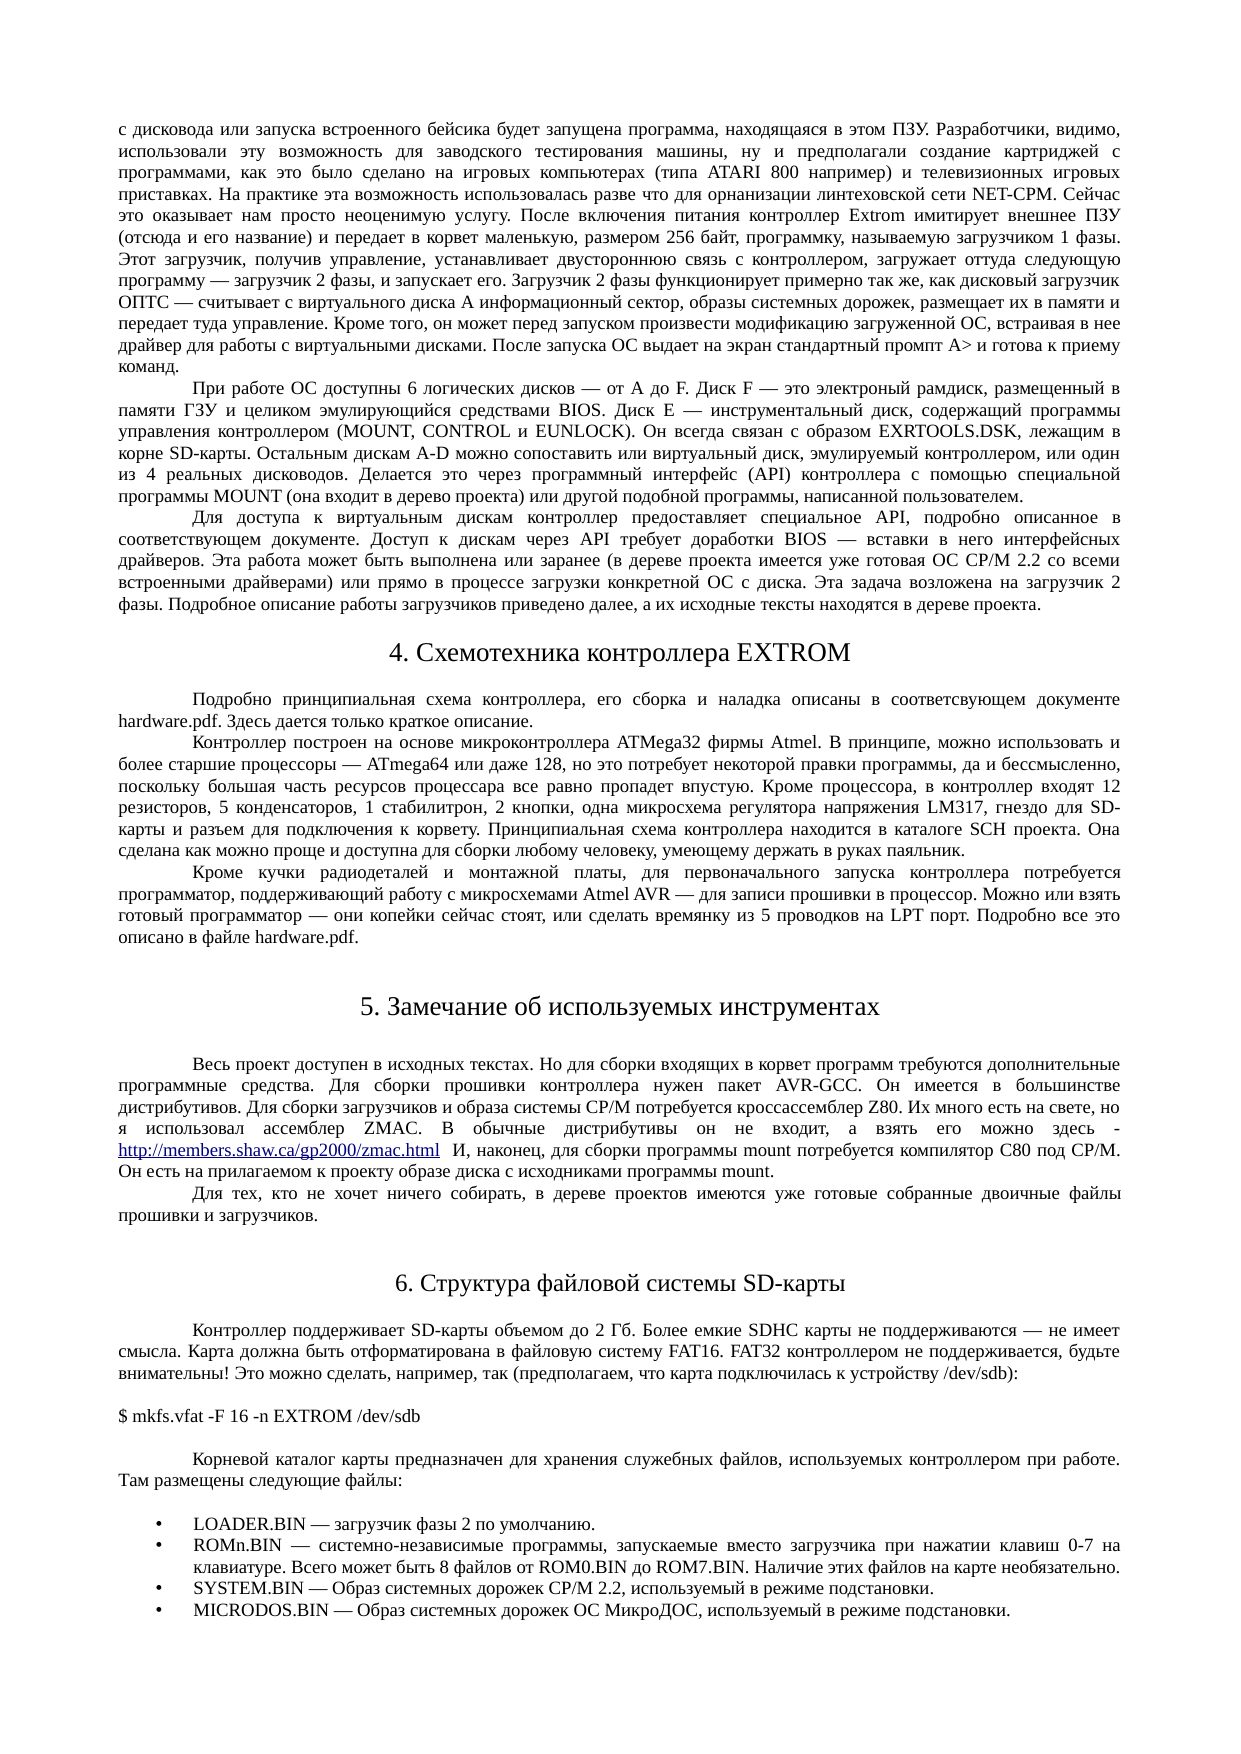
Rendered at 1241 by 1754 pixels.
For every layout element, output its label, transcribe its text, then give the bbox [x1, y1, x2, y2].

text 4. Схемотехника контроллера EXTROM [118, 636, 1122, 667]
text Кроме кучки радиодеталей и монтажной платы, для первоначального запуска контроллера потребуется программатор, поддерживающий работу с микросхемами Atmel AVR — для записи прошивки в процессор. Можно или взять готовый программатор — они копейки сейчас стоят, или сделать времянку из 5 проводков на LPT порт. Подробно все это описано в файле hardware.pdf. [118, 861, 1122, 947]
text Подробно принципиальная схема контроллера, его сборка и наладка описаны в соответсвующем документе hardware.pdf. Здесь дается только краткое описание. [118, 688, 1122, 731]
text Весь проект доступен в исходных текстах. Но для сборки входящих в корвет программ требуются дополнительные программные средства. Для сборки прошивки контроллера нужен пакет AVR-GCC. Он имеется в большинстве дистрибутивов. Для сборки загрузчиков и образа системы CP/M потребуется кроссассемблер Z80. Их много есть на свете, но я использовал ассемблер ZMAC. В обычные дистрибутивы он не входит, а взять его можно здесь - http://members.shaw.ca/gp2000/zmac.html И, наконец, для сборки программы mount потребуется компилятор С80 под CP/M. Он есть на прилагаемом к проекту образе диска с исходниками программы mount. [118, 1052, 1122, 1182]
text 5. Замечание об используемых инструментах [118, 990, 1122, 1021]
list ROMn.BIN — системно-независимые программы, запускаемые вместо загрузчика при нажатии клавиш 0-7 на клавиатуре. Всего может быть 8 файлов от ROM0.BIN до ROM7.BIN. Наличие этих файлов на карте необязательно. [156, 1534, 1122, 1577]
text $ mkfs.vfat -F 16 -n EXTROM /dev/sdb [118, 1405, 1122, 1426]
text с дисковода или запуска встроенного бейсика будет запущена программа, находящаяся в этом ПЗУ. Разработчики, видимо, использовали эту возможность для заводского тестирования машины, ну и предполагали создание картриджей с программами, как это было сделано на игровых компьютерах (типа ATARI 800 например) и телевизионных игровых приставках. На практике эта возможность использовалась разве что для орнанизации линтеховской сети NET-CPM. Сейчас это оказывает нам просто неоценимую услугу. После включения питания контроллер Extrom имитирует внешнее ПЗУ (отсюда и его название) и передает в корвет маленькую, размером 256 байт, программку, называемую загрузчиком 1 фазы. Этот загрузчик, получив управление, устанавливает двустороннюю связь с контроллером, загружает оттуда следующую программу — загрузчик 2 фазы, и запускает его. Загрузчик 2 фазы функционирует примерно так же, как дисковый загрузчик ОПТС — считывает с виртуального диска А информационный сектор, образы системных дорожек, размещает их в памяти и передает туда управление. Кроме того, он может перед запуском произвести модификацию загруженной ОС, встраивая в нее драйвер для работы с виртуальными дисками. После запуска ОС выдает на экран стандартный промпт А> и готова к приему команд. [118, 118, 1122, 377]
list LOADER.BIN — загрузчик фазы 2 по умолчанию. [156, 1512, 1122, 1534]
text Для тех, кто не хочет ничего собирать, в дереве проектов имеются уже готовые собранные двоичные файлы прошивки и загрузчиков. [118, 1182, 1122, 1225]
list SYSTEM.BIN — Образ системных дорожек CP/M 2.2, используемый в режиме подстановки. [156, 1577, 1122, 1599]
text Корневой каталог карты предназначен для хранения служебных файлов, используемых контроллером при работе. Там размещены следующие файлы: [118, 1448, 1122, 1491]
list MICRODOS.BIN — Образ системных дорожек ОС МикроДОС, используемый в режиме подстановки. [156, 1599, 1122, 1620]
text Для доступа к виртуальным дискам контроллер предоставляет специальное API, подробно описанное в соответствующем документе. Доступ к дискам через API требует доработки BIOS — вставки в него интерфейсных драйверов. Эта работа может быть выполнена или заранее (в дереве проекта имеется уже готовая ОС CP/M 2.2 со всеми встроенными драйверами) или прямо в процессе загрузки конкретной ОС с диска. Эта задача возложена на загрузчик 2 фазы. Подробное описание работы загрузчиков приведено далее, а их исходные тексты находятся в дереве проекта. [118, 506, 1122, 614]
text 6. Структура файловой системы SD-карты [118, 1268, 1122, 1297]
text Контроллер построен на основе микроконтроллера ATMega32 фирмы Atmel. В принципе, можно использовать и более старшие процессоры — ATmega64 или даже 128, но это потребует некоторой правки программы, да и бессмысленно, поскольку большая часть ресурсов процессара все равно пропадет впустую. Кроме процессора, в контроллер входят 12 резисторов, 5 конденсаторов, 1 стабилитрон, 2 кнопки, одна микросхема регулятора напряжения LM317, гнездо для SD-карты и разъем для подключения к корвету. Принципиальная схема контроллера находится в каталоге SCH проекта. Она сделана как можно проще и доступна для сборки любому человеку, умеющему держать в руках паяльник. [118, 731, 1122, 861]
text При работе ОС доступны 6 логических дисков — от А до F. Диск F — это электроный рамдиск, размещенный в памяти ГЗУ и целиком эмулирующийся средствами BIOS. Диск E — инструментальный диск, содержащий программы управления контроллером (MOUNT, CONTROL и EUNLOCK). Он всегда связан с образом EXRTOOLS.DSK, лежащим в корне SD-карты. Остальным дискам А-D можно сопоставить или виртуальный диск, эмулируемый контроллером, или один из 4 реальных дисководов. Делается это через программный интерфейс (API) контроллера с помощью специальной программы MOUNT (она входит в дерево проекта) или другой подобной программы, написанной пользователем. [118, 377, 1122, 506]
text Контроллер поддерживает SD-карты объемом до 2 Гб. Более емкие SDHC карты не поддерживаются — не имеет смысла. Карта должна быть отформатирована в файловую систему FAT16. FAT32 контроллером не поддерживается, будьте внимательны! Это можно сделать, например, так (предполагаем, что карта подключилась к устройству /dev/sdb): [118, 1318, 1122, 1383]
